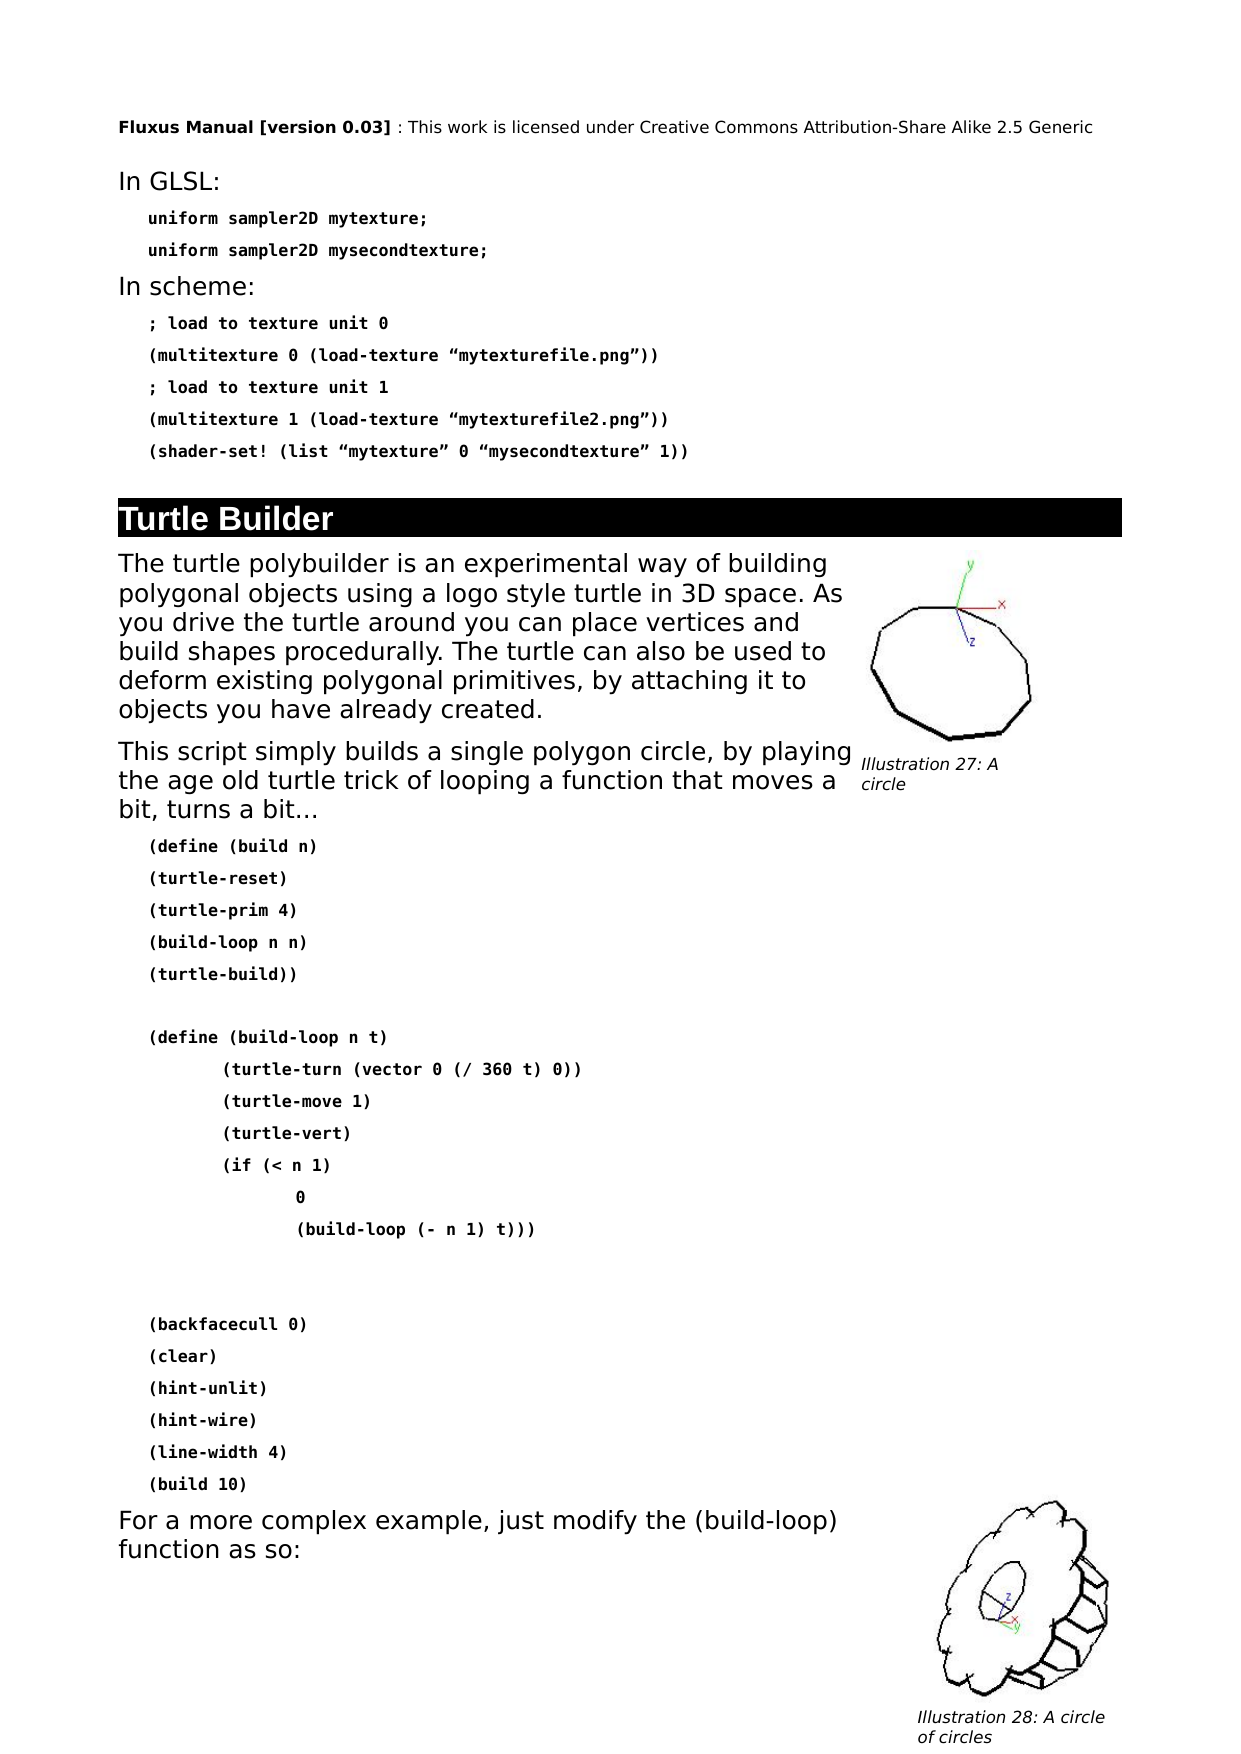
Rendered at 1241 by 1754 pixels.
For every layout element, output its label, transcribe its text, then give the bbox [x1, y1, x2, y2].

text This script simply builds a single polygon circle, by playing the age old turtle trick of looping a function that moves a bit, turns a bit... [118, 737, 1122, 824]
text ; load to texture unit 0 [148, 314, 1122, 333]
text Illustration 28: A circle of circles [917, 1709, 1121, 1747]
text The turtle polybuilder is an experimental way of building polygonal objects using a logo style turtle in 3D space. As you drive the turtle around you can place vertices and build shapes procedurally. The turtle can also be used to deform existing polygonal primitives, by attaching it to objects you have already created. [118, 549, 1122, 724]
text (turtle-turn (vector 0 (/ 360 t) 0)) [148, 1060, 1122, 1079]
text (build-loop n n) [148, 933, 1122, 952]
text (define (build-loop n t) [148, 1028, 1122, 1048]
text (multitexture 1 (load-texture “mytexturefile2.png”)) [148, 410, 1122, 429]
picture [857, 550, 1045, 756]
text In GLSL: [118, 167, 1122, 196]
text ; load to texture unit 1 [148, 378, 1122, 397]
text (build 10) [148, 1474, 917, 1494]
text (hint-wire) [148, 1411, 1122, 1430]
text 0 [148, 1188, 1122, 1207]
text (turtle-prim 4) [148, 901, 1122, 920]
text (if (< n 1) [148, 1156, 1122, 1175]
text (turtle-vert) [148, 1124, 1122, 1143]
text Illustration 27: A circle [861, 756, 1044, 794]
text (line-width 4) [148, 1443, 1122, 1462]
text uniform sampler2D mytexture; [148, 209, 1122, 228]
text (multitexture 0 (load-texture “mytexturefile.png”)) [148, 346, 1122, 365]
text (backfacecull 0) [148, 1315, 1122, 1334]
text [917, 1474, 1121, 1486]
text (turtle-reset) [148, 869, 1122, 888]
subtitle Turtle Builder [118, 498, 1122, 537]
text In scheme: [118, 272, 1122, 302]
text uniform sampler2D mysecondtexture; [148, 241, 1122, 260]
text (turtle-move 1) [148, 1092, 1122, 1111]
text (build-loop (- n 1) t))) [148, 1219, 1122, 1239]
text (turtle-build)) [148, 964, 1122, 984]
text (hint-unlit) [148, 1379, 1122, 1398]
text (clear) [148, 1347, 1122, 1366]
text (define (build n) [148, 837, 1122, 856]
text (shader-set! (list “mytexture” 0 “mysecondtexture” 1)) [148, 442, 1122, 461]
text For a more complex example, just modify the (build-loop) function as so: [118, 1506, 917, 1565]
picture [917, 1486, 1121, 1709]
